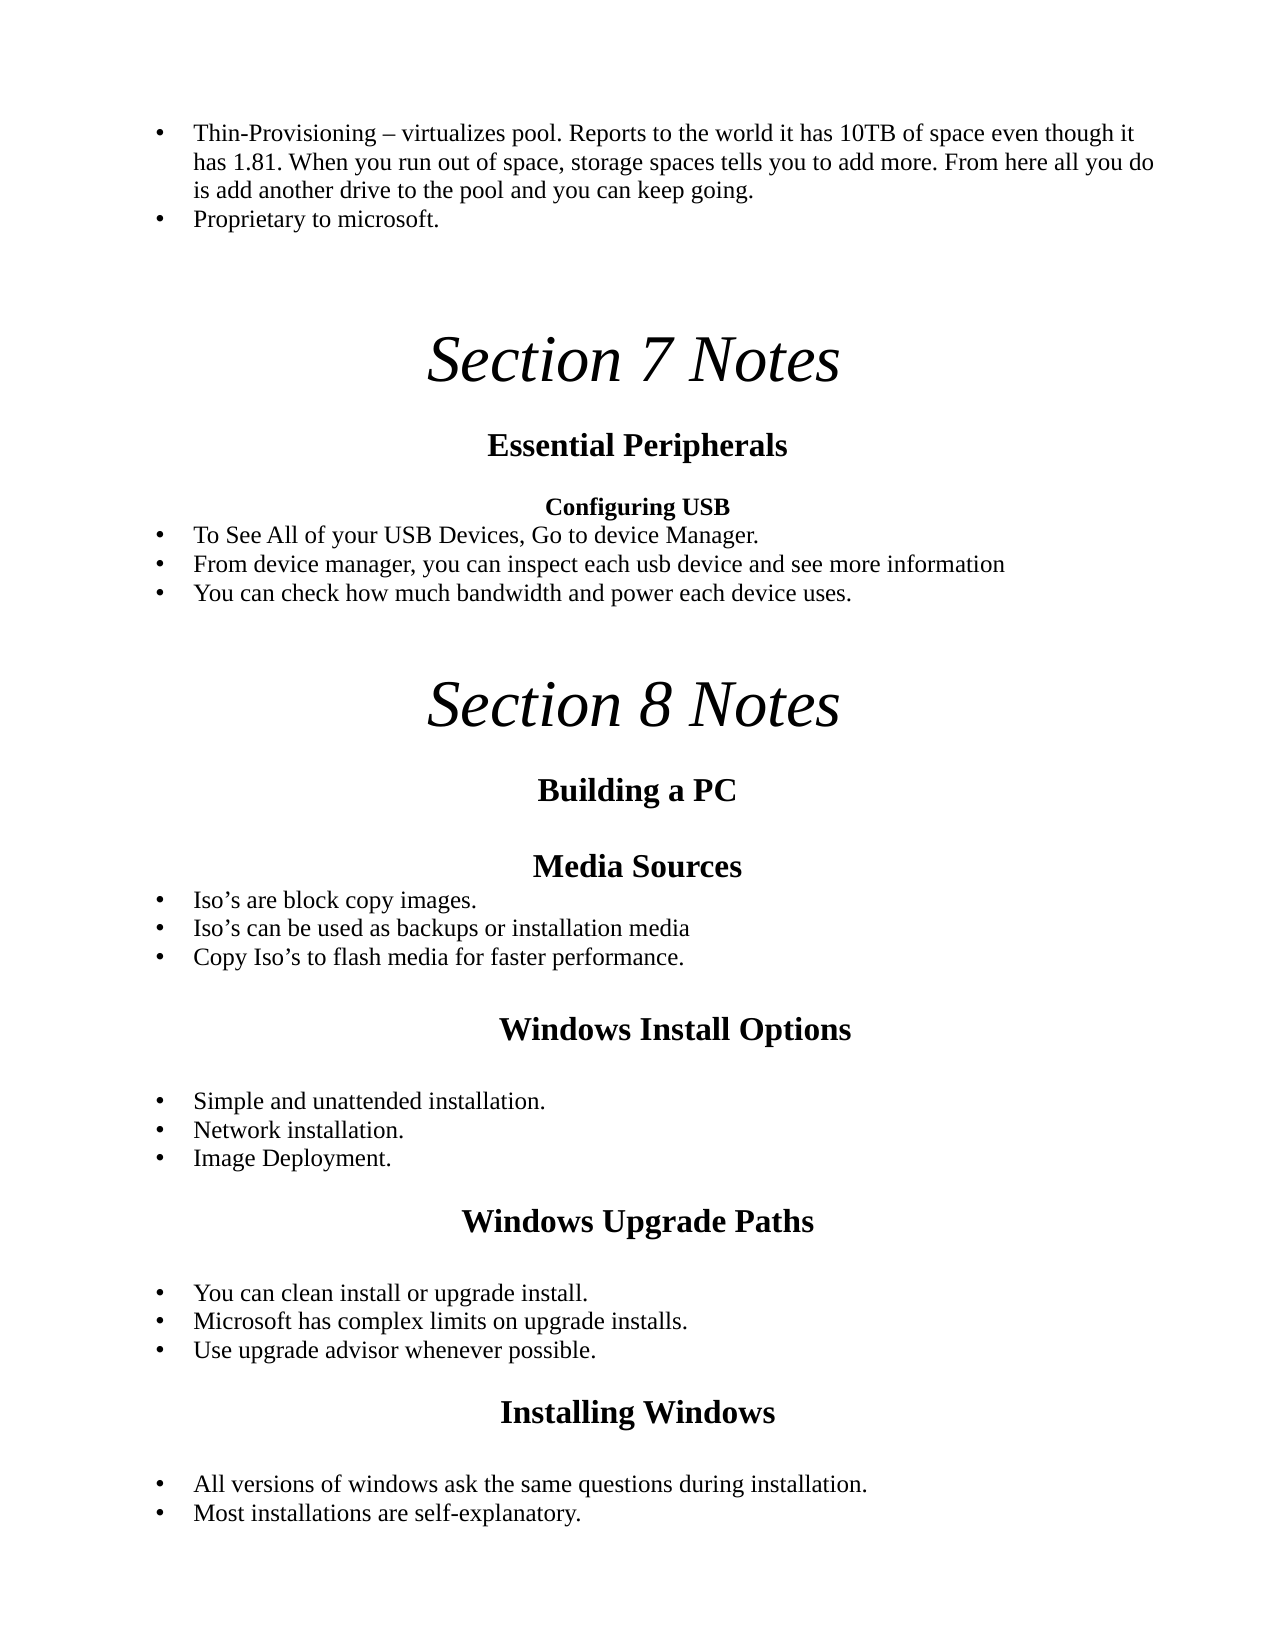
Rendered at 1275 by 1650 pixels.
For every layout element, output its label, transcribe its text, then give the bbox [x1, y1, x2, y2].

list Proprietary to microsoft. [156, 204, 1157, 233]
list Iso’s are block copy images. [156, 885, 1157, 913]
list Iso’s can be used as backups or installation media [156, 913, 1157, 942]
text Section 8 Notes [118, 664, 1157, 741]
list You can clean install or upgrade install. [156, 1278, 1157, 1306]
list To See All of your USB Devices, Go to device Manager. [156, 521, 1157, 549]
list Simple and unattended installation. [156, 1086, 1157, 1115]
text Section 7 Notes [118, 319, 1157, 396]
list From device manager, you can inspect each usb device and see more information [156, 549, 1157, 578]
list You can check how much bandwidth and power each device uses. [156, 578, 1157, 607]
list Image Deployment. [156, 1143, 1157, 1172]
list Thin-Provisioning – virtualizes pool. Reports to the world it has 10TB of space even though it has 1.81. When you run out of space, storage spaces tells you to add more. From here all you do is add another drive to the pool and you can keep going. [156, 118, 1157, 204]
list Microsoft has complex limits on upgrade installs. [156, 1306, 1157, 1335]
text Media Sources [118, 846, 1157, 885]
list Most installations are self-explanatory. [156, 1498, 1157, 1527]
text Essential Peripherals [118, 425, 1157, 463]
text Building a PC [118, 770, 1157, 808]
list Copy Iso’s to flash media for faster performance. [156, 942, 1157, 971]
text Installing Windows [118, 1393, 1157, 1431]
list Network installation. [156, 1115, 1157, 1143]
list Windows Install Options [156, 1009, 1157, 1048]
list All versions of windows ask the same questions during installation. [156, 1469, 1157, 1498]
list Use upgrade advisor whenever possible. [156, 1335, 1157, 1364]
text Windows Upgrade Paths [118, 1201, 1157, 1239]
text Configuring USB [118, 492, 1157, 521]
